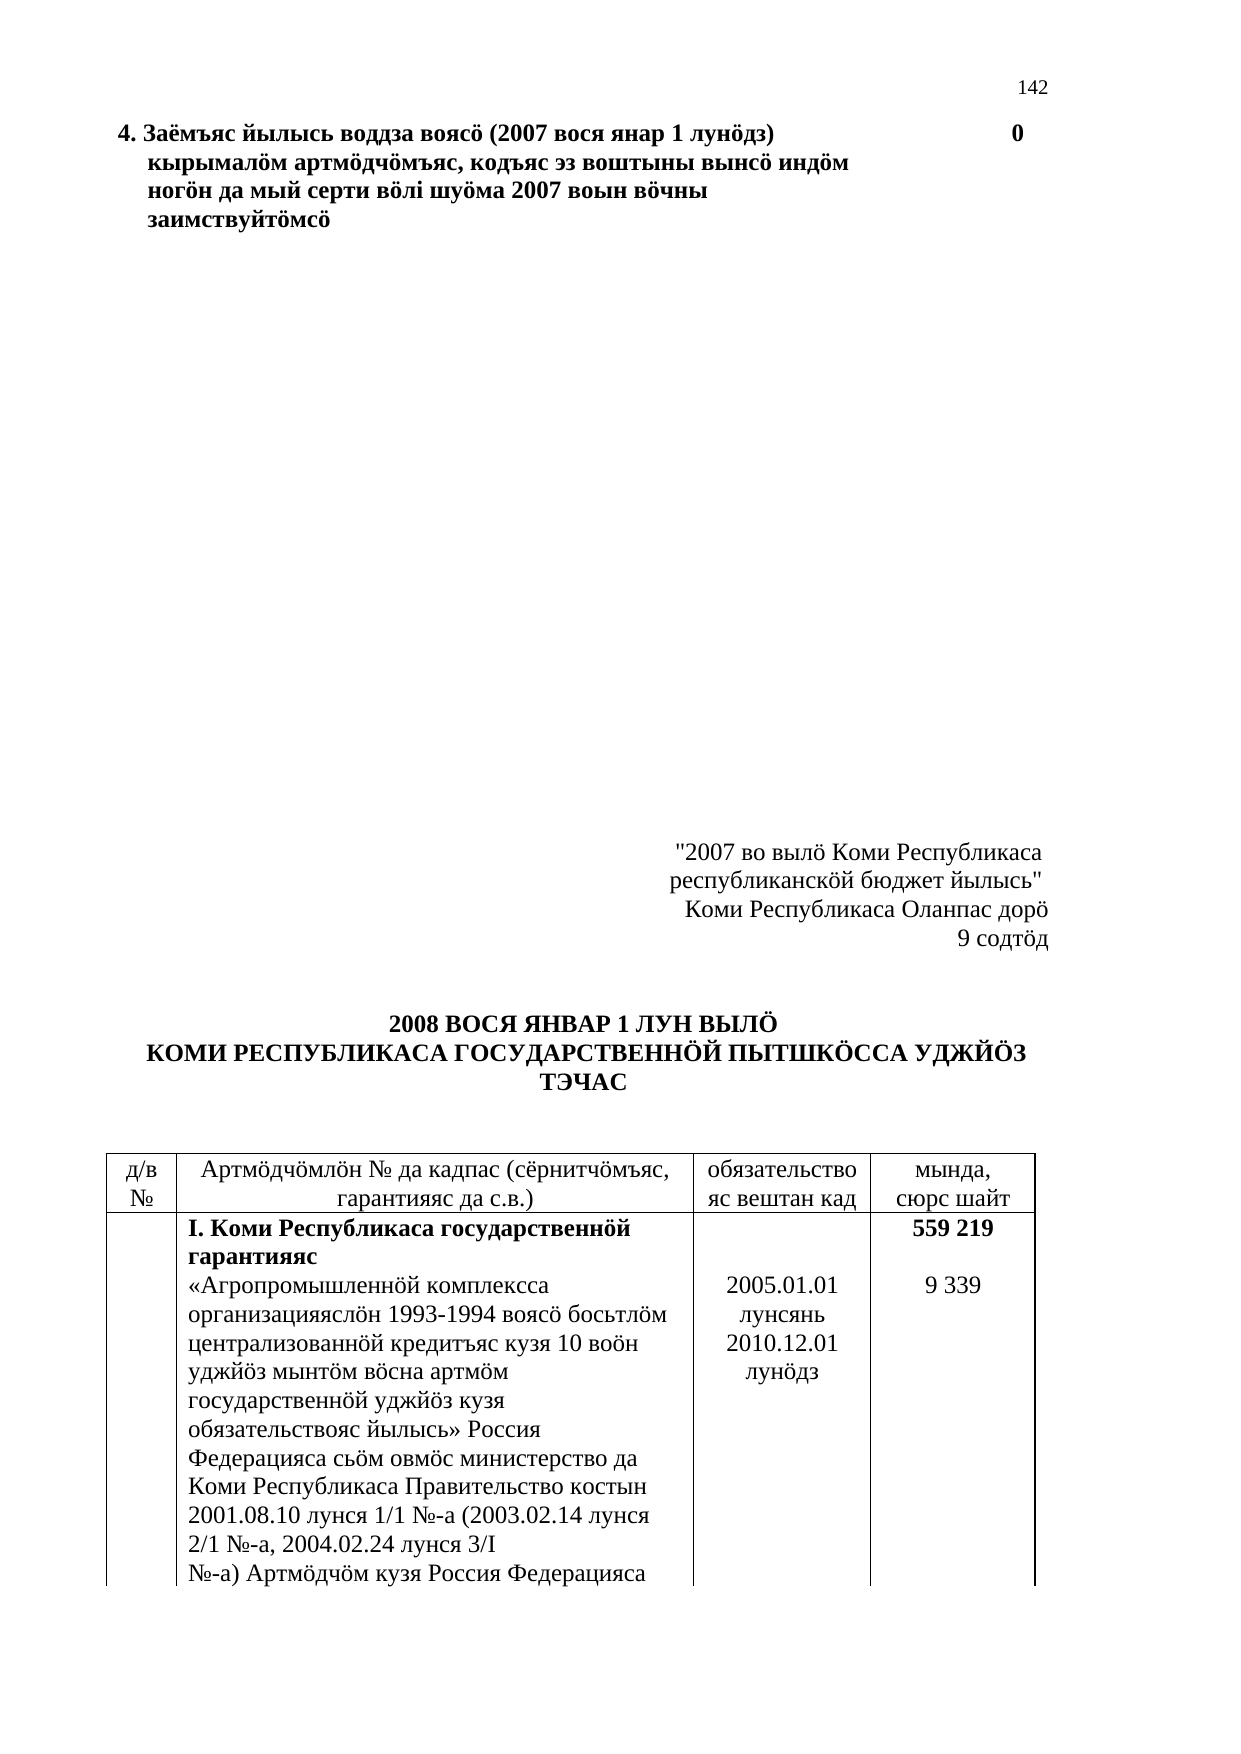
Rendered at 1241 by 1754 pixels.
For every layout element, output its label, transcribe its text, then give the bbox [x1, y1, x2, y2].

text "2007 во вылö Коми Республикаса [118, 837, 1048, 866]
table_cell 2005.01.01 лунсянь 2010.12.01 лунöдз [694, 1270, 870, 1586]
text республиканскöй бюджет йылысь" [118, 866, 1048, 894]
table_cell 9 339 [871, 1270, 1034, 1586]
table_cell [694, 1213, 870, 1270]
text КОМИ РЕСПУБЛИКАСА ГОСУДАРСТВЕННÖЙ ПЫТШКÖССА УДЖЙÖЗ ТЭЧАС [118, 1038, 1048, 1096]
table_cell I. Коми Республикаса государственнöй гарантияяс [177, 1213, 693, 1270]
text 9 содтöд [118, 923, 1048, 952]
table_cell «Агропромышленнöй комплексса организацияяслöн 1993-1994 воясö босьтлöм централизованнöй кредитъяс кузя 10 воöн уджйöз мынтöм вöсна артмöм государственнöй уджйöз кузя обязательствояс йылысь» Россия Федерацияса сьöм овмöс министерство да Коми Республикаса Правительство костын 2001.08.10 лунся 1/1 №-а (2003.02.14 лунся 2/1 №-а, 2004.02.24 лунся 3/I №-а) Артмöдчöм кузя Россия Федерацияса [177, 1270, 693, 1586]
table_cell [107, 1213, 176, 1270]
table_header обязательствояс вештан кад [694, 1154, 870, 1212]
table_cell 0 [885, 118, 1035, 233]
table_header Артмöдчöмлöн № да кадпас (сёрнитчöмъяс, гарантияяс да с.в.) [177, 1154, 693, 1212]
table_header мында, сюрс шайт [871, 1154, 1034, 1212]
text 2008 ВОСЯ ЯНВАР 1 ЛУН ВЫЛÖ [118, 1009, 1048, 1038]
text Коми Республикаса Оланпас дорö [118, 894, 1048, 923]
table_cell [107, 1270, 176, 1586]
table_cell 4. Заёмъяс йылысь воддза воясö (2007 вося янар 1 лунöдз) кырымалöм артмöдчöмъяс, кодъяс эз воштыны вынсö индöм ногöн да мый серти вöлi шуöма 2007 воын вöчны заимствуйтöмсö [106, 118, 885, 233]
table_header д/в № [107, 1154, 176, 1212]
table_cell 559 219 [871, 1213, 1034, 1270]
